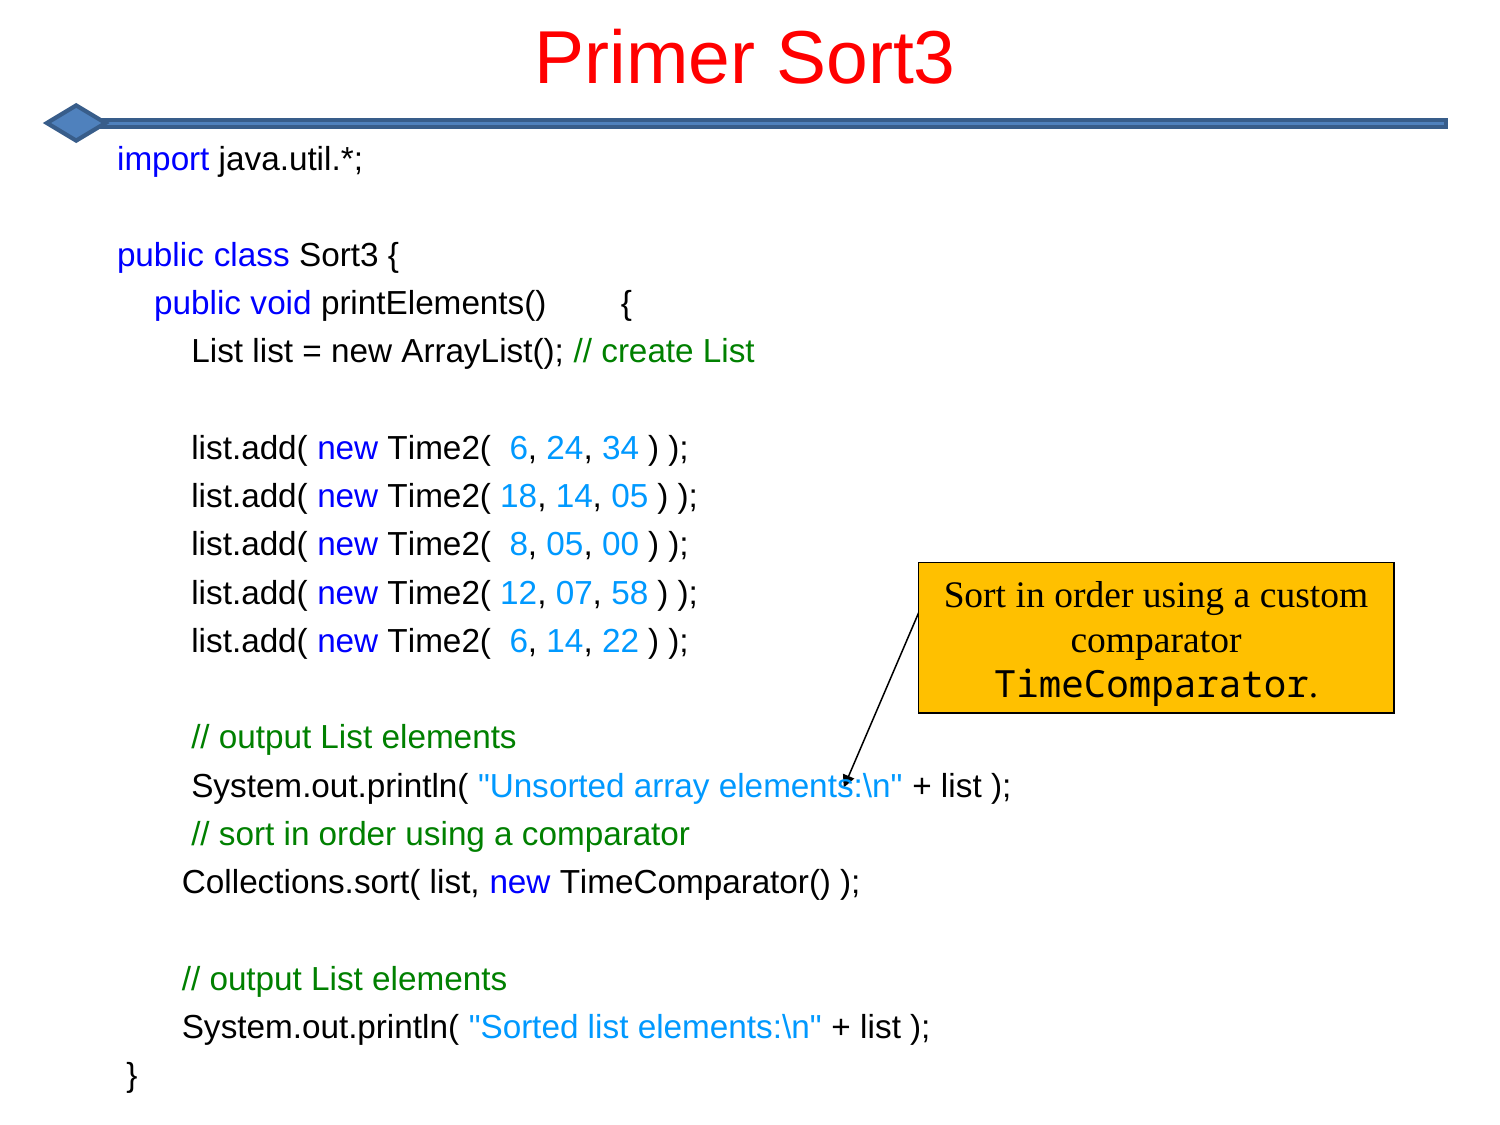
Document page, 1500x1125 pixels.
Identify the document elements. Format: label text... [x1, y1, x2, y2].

text_box import java.util.*; public class Sort3 { public void printElements() { List list = new ArrayList(); // create List list.add( new Time2( 6, 24, 34 ) ); list.add( new Time2( 18, 14, 05 ) ); list.add( new Time2( 8, 05, 00 ) ); list.add( new Time2( 12, 07, 58 ) ); list.add( new Time2( 6, 14, 22 ) ); // output List elements System.out.println( "Unsorted array elements:\n" + list ); // sort in order using a comparator Collections.sort( list, new TimeComparator() ); // output List elements System.out.println( "Sorted list elements:\n" + list ); } [46, 128, 1185, 891]
text_box Sort in order using a custom comparator TimeComparator. [1185, 562, 1394, 713]
title Primer Sort3 [70, 0, 1421, 108]
